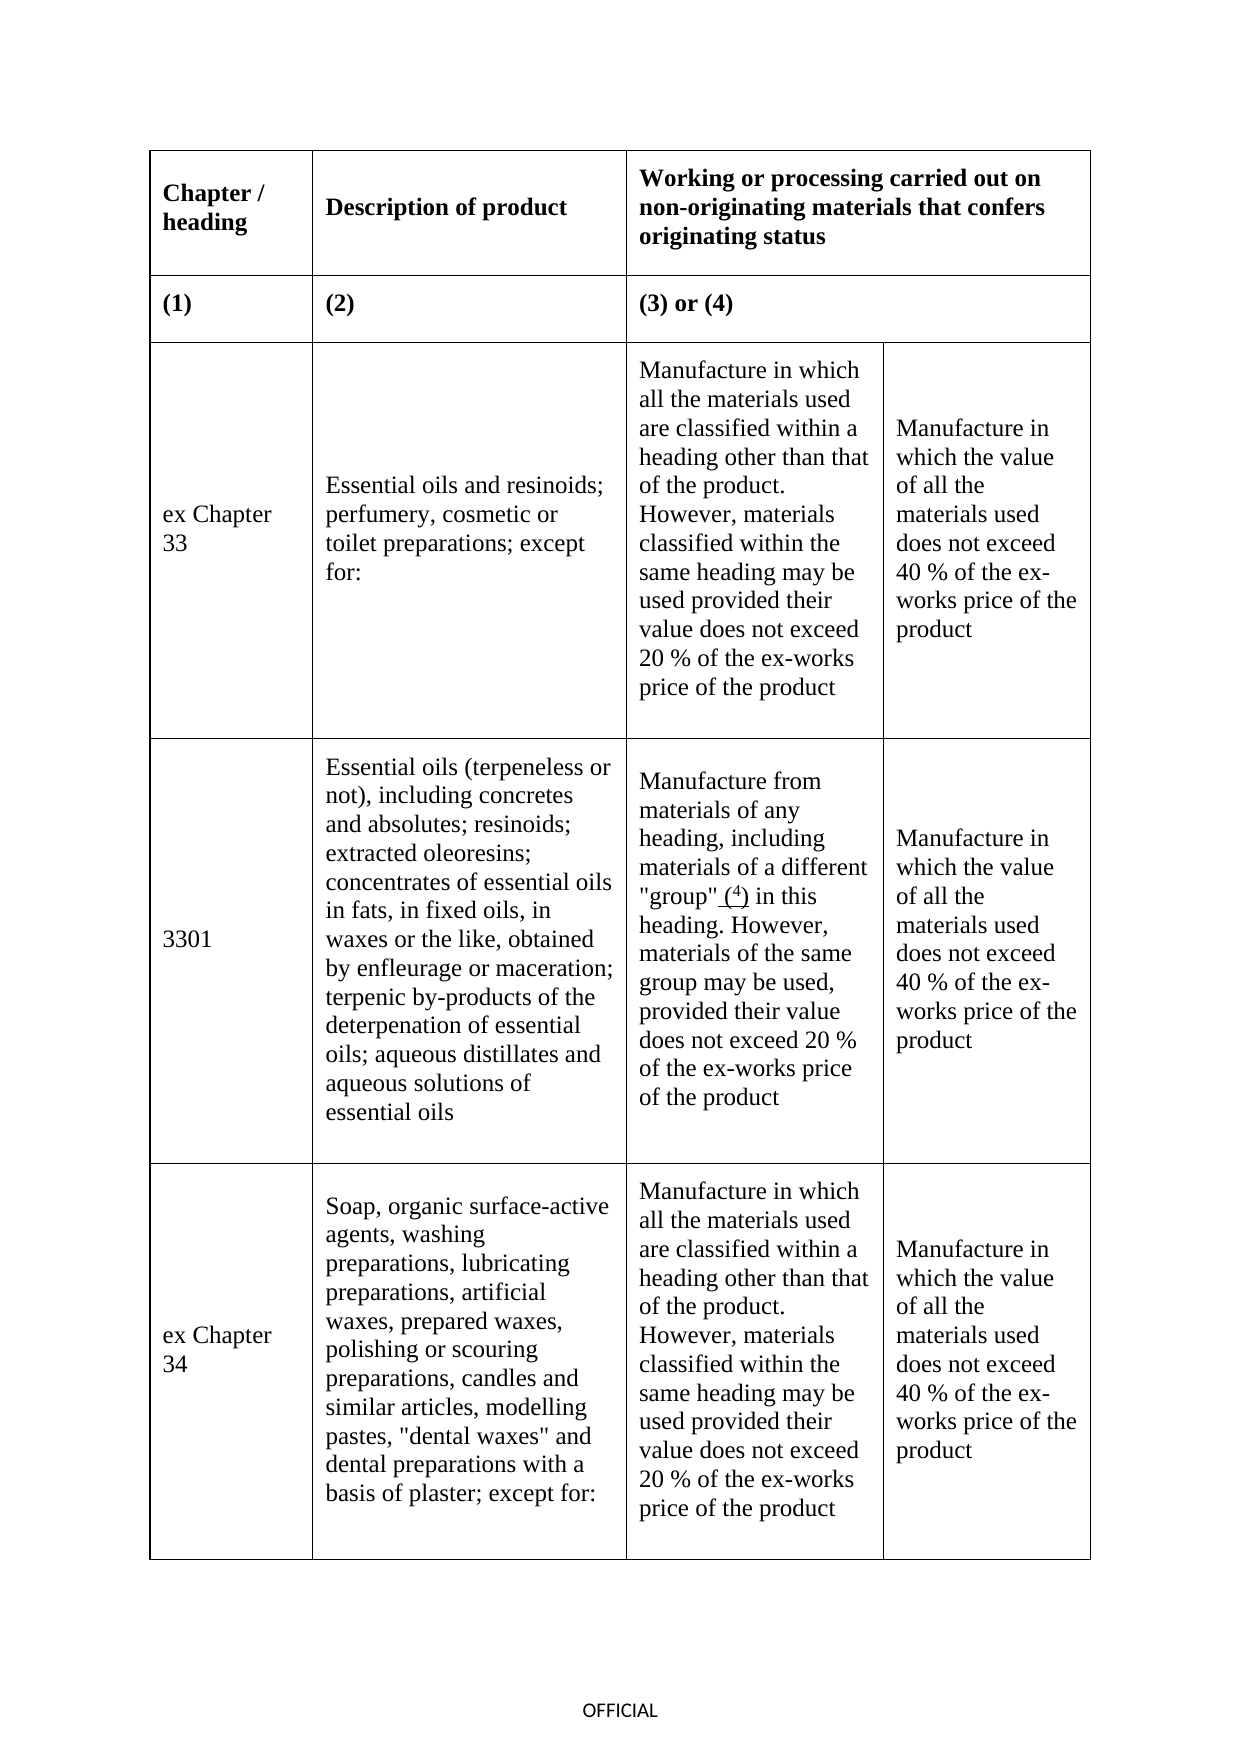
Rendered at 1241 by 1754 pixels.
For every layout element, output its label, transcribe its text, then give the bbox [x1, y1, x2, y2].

table_cell Manufacture in which all the materials used are classified within a heading other than that of the product. However, materials classified within the same heading may be used provided their value does not exceed 20 % of the ex‐works price of the product [627, 1164, 883, 1559]
table_cell Manufacture in which the value of all the materials used does not exceed 40 % of the ex‐works price of the product [884, 739, 1090, 1163]
table_cell Manufacture from materials of any heading, including materials of a different "group" (4) in this heading. However, materials of the same group may be used, provided their value does not exceed 20 % of the ex‐works price of the product [627, 739, 883, 1163]
table_cell Essential oils and resinoids; perfumery, cosmetic or toilet preparations; except for: [313, 343, 626, 738]
table_cell Soap, organic surface-active agents, washing preparations, lubricating preparations, artificial waxes, prepared waxes, polishing or scouring preparations, candles and similar articles, modelling pastes, "dental waxes" and dental preparations with a basis of plaster; except for: [313, 1164, 626, 1559]
table_header Description of product [313, 151, 626, 275]
table_cell 3301 [151, 739, 312, 1163]
table_cell (2) [313, 276, 626, 342]
table_cell Manufacture in which the value of all the materials used does not exceed 40 % of the ex‐works price of the product [884, 1164, 1090, 1559]
table_cell Manufacture in which the value of all the materials used does not exceed 40 % of the ex‐works price of the product [884, 343, 1090, 738]
table_cell (1) [151, 276, 312, 342]
table_cell ex Chapter 33 [151, 343, 312, 738]
table_cell ex Chapter 34 [151, 1164, 312, 1559]
table_cell Essential oils (terpeneless or not), including concretes and absolutes; resinoids; extracted oleoresins; concentrates of essential oils in fats, in fixed oils, in waxes or the like, obtained by enfleurage or maceration; terpenic by‐products of the deterpenation of essential oils; aqueous distillates and aqueous solutions of essential oils [313, 739, 626, 1163]
table_header Chapter / heading [151, 151, 312, 275]
table_header Working or processing carried out on non‐originating materials that confers originating status [627, 151, 1090, 275]
table_cell Manufacture in which all the materials used are classified within a heading other than that of the product. However, materials classified within the same heading may be used provided their value does not exceed 20 % of the ex‐works price of the product [627, 343, 883, 738]
table_cell (3) or (4) [627, 276, 1090, 342]
